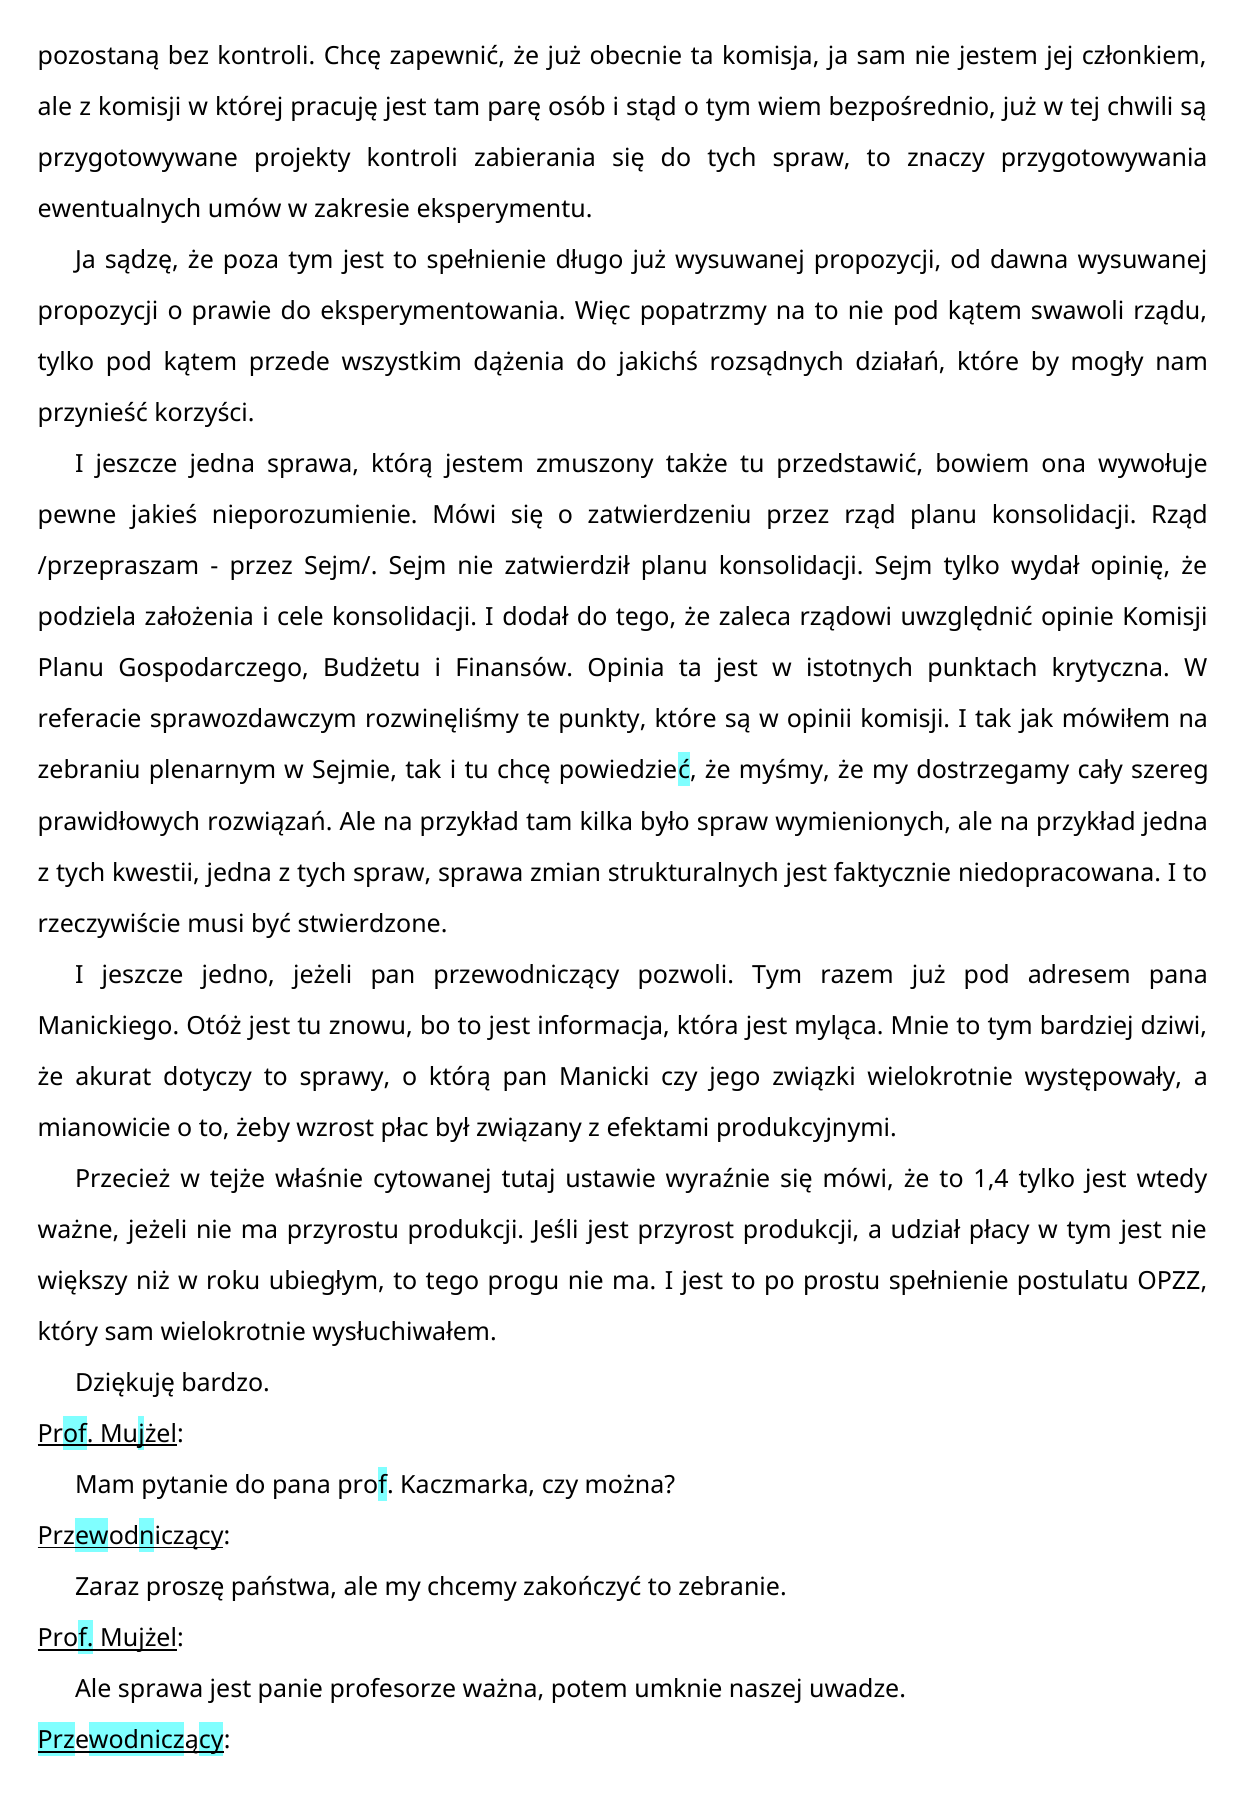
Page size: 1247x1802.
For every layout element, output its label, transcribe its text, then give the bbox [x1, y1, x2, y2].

text Zaraz proszę państwa, ale my chcemy zakończyć to zebranie. [37, 1569, 1209, 1603]
text pozostaną bez kontroli. Chcę zapewnić, że już obecnie ta komisja, ja sam nie jestem jej członkiem, ale z komisji w której pracuję jest tam parę osób i stąd o tym wiem bezpośrednio, już w tej chwili są przygotowywane projekty kontroli zabierania się do tych spraw, to znaczy przygotowywania ewentualnych umów w zakresie eksperymentu. [37, 37, 1209, 225]
text Przewodniczący: [37, 1722, 1209, 1756]
text Mam pytanie do pana prof. Kaczmarka, czy można? [37, 1467, 1209, 1501]
text Prof. Mujżel: [37, 1620, 1209, 1654]
text I jeszcze jedna sprawa, którą jestem zmuszony także tu przedstawić, bowiem ona wywołuje pewne jakieś nieporozumienie. Mówi się o zatwierdzeniu przez rząd planu konsolidacji. Rząd /przepraszam - przez Sejm/. Sejm nie zatwierdził planu konsolidacji. Sejm tylko wydał opinię, że podziela założenia i cele konsolidacji. I dodał do tego, że zaleca rządowi uwzględnić opinie Komisji Planu Gospodarczego, Budżetu i Finansów. Opinia ta jest w istotnych punktach krytyczna. W referacie sprawozdawczym rozwinęliśmy te punkty, które są w opinii komisji. I tak jak mówiłem na zebraniu plenarnym w Sejmie, tak i tu chcę powiedzieć, że myśmy, że my dostrzegamy cały szereg prawidłowych rozwiązań. Ale na przykład tam kilka było spraw wymienionych, ale na przykład jedna z tych kwestii, jedna z tych spraw, sprawa zmian strukturalnych jest faktycznie niedopracowana. I to rzeczywiście musi być stwierdzone. [37, 446, 1209, 939]
text Dziękuję bardzo. [37, 1364, 1209, 1399]
text Przewodniczący: [37, 1518, 1209, 1552]
text Ja sądzę, że poza tym jest to spełnienie długo już wysuwanej propozycji, od dawna wysuwanej propozycji o prawie do eksperymentowania. Więc popatrzmy na to nie pod kątem swawoli rządu, tylko pod kątem przede wszystkim dążenia do jakichś rozsądnych działań, które by mogły nam przynieść korzyści. [37, 242, 1209, 429]
text Prof. Mujżel: [37, 1416, 1209, 1450]
text Przecież w tejże właśnie cytowanej tutaj ustawie wyraźnie się mówi, że to 1,4 tylko jest wtedy ważne, jeżeli nie ma przyrostu produkcji. Jeśli jest przyrost produkcji, a udział płacy w tym jest nie większy niż w roku ubiegłym, to tego progu nie ma. I jest to po prostu spełnienie postulatu OPZZ, który sam wielokrotnie wysłuchiwałem. [37, 1160, 1209, 1348]
text I jeszcze jedno, jeżeli pan przewodniczący pozwoli. Tym razem już pod adresem pana Manickiego. Otóż jest tu znowu, bo to jest informacja, która jest myląca. Mnie to tym bardziej dziwi, że akurat dotyczy to sprawy, o którą pan Manicki czy jego związki wielokrotnie występowały, a mianowicie o to, żeby wzrost płac był związany z efektami produkcyjnymi. [37, 956, 1209, 1143]
text Ale sprawa jest panie profesorze ważna, potem umknie naszej uwadze. [37, 1671, 1209, 1705]
